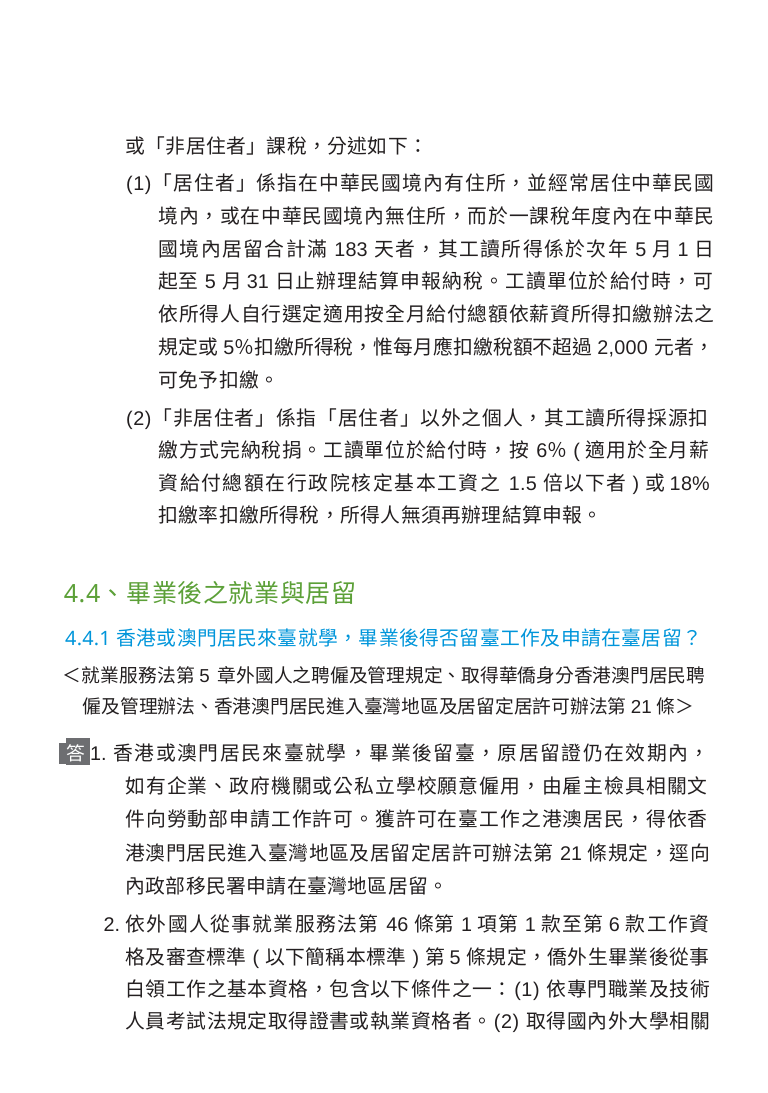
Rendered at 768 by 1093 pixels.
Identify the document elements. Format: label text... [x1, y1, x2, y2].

text 4.4.1 香港或澳門居民來臺就學，畢業後得否留臺工作及申請在臺居留？ [65, 622, 723, 651]
text 答 1. 香港或澳門居民來臺就學，畢業後留臺，原居留證仍在效期內， 如有企業、政府機關或公私立學校願意僱用，由雇主檢具相關文 件向勞動部申請工作許可。獲許可在臺工作之港澳居民，得依香 港澳門居民進入臺灣地區及居留定居許可辦法第 21 條規定，逕向 內政部移民署申請在臺灣地區居留。 [59, 737, 710, 899]
picture [665, 638, 676, 646]
text 僱及管理辦法、香港澳門居民進入臺灣地區及居留定居許可辦法第 21 條＞ [65, 691, 712, 718]
picture [445, 635, 453, 640]
text 或「非居住者」課稅，分述如下： [125, 130, 723, 159]
text (2)「非居住者」係指「居住者」以外之個人，其工讀所得採源扣 繳方式完納稅捐。工讀單位於給付時，按 6％ ( 適用於全月薪 資給付總額在行政院核定基本工資之 1.5 倍以下者 ) 或 18% 扣繳率扣繳所得稅，所得人無須再辦理結算申報。 [126, 403, 710, 528]
subtitle 4.4、畢業後之就業與居留 [63, 573, 723, 609]
text (1)「居住者」係指在中華民國境內有住所，並經常居住中華民國 境內，或在中華民國境內無住所，而於一課稅年度內在中華民 國境內居留合計滿 183 天者，其工讀所得係於次年 5 月 1 日 起至 5 月 31 日止辦理結算申報納稅。工讀單位於給付時，可 依所得人自行選定適用按全月給付總額依薪資所得扣繳辦法之 規定或 5％扣繳所得稅，惟每月應扣繳稅額不超過 2,000 元者， 可免予扣繳。 [126, 167, 714, 393]
picture [462, 638, 473, 646]
text 2. 依外國人從事就業服務法第 46 條第 1 項第 1 款至第 6 款工作資 格及審查標準 ( 以下簡稱本標準 ) 第 5 條規定，僑外生畢業後從事 白領工作之基本資格，包含以下條件之一：(1) 依專門職業及技術 人員考試法規定取得證書或執業資格者。(2) 取得國內外大學相關 [103, 909, 710, 1034]
picture [590, 637, 599, 647]
text ＜就業服務法第 5 章外國人之聘僱及管理規定、取得華僑身分香港澳門居民聘 [62, 661, 723, 688]
picture [186, 630, 193, 636]
picture [201, 629, 206, 637]
